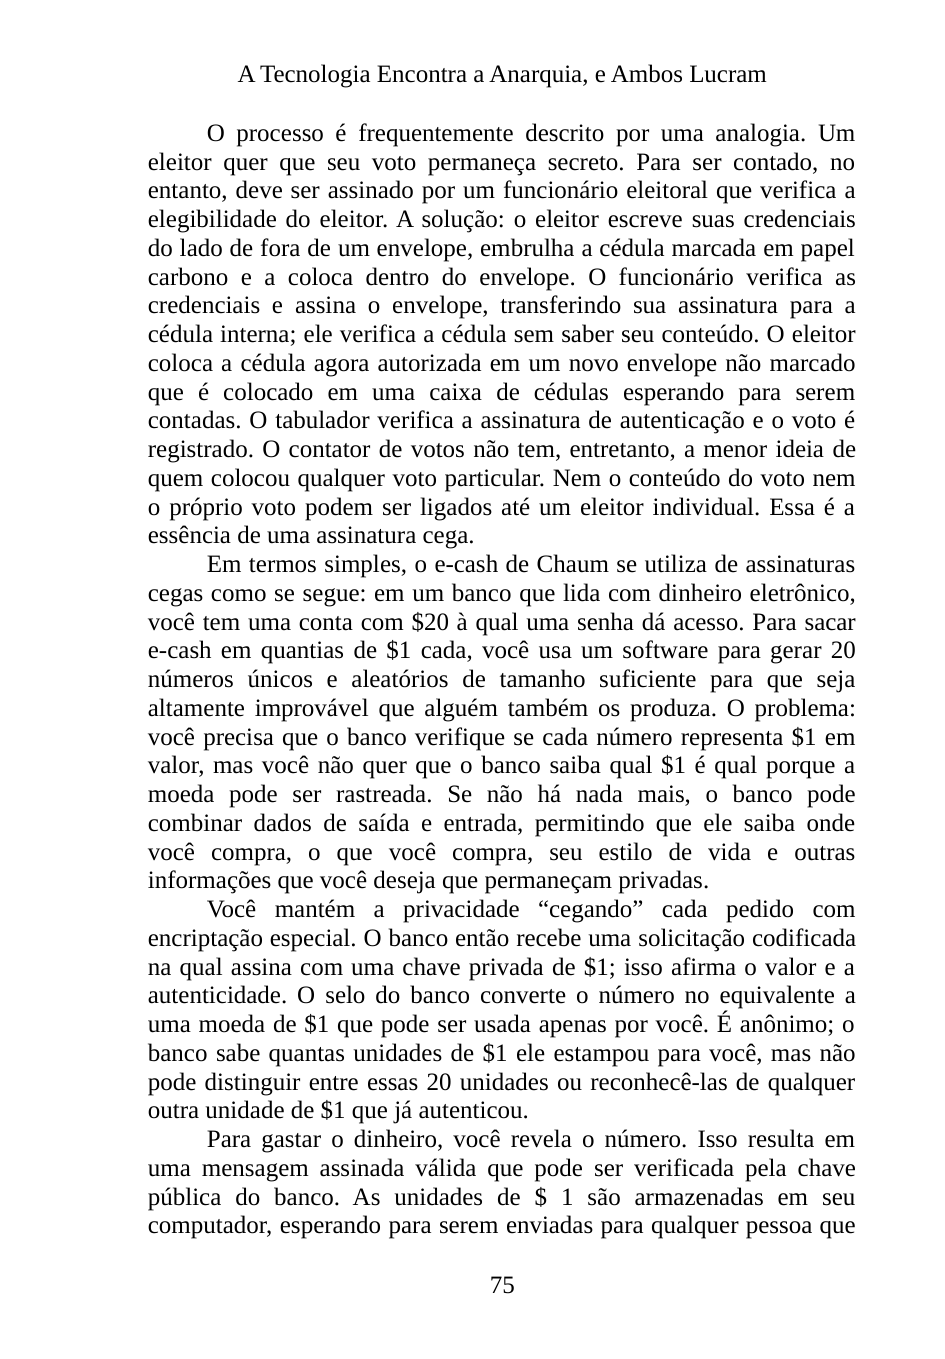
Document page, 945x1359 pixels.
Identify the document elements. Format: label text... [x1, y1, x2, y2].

text O processo é frequentemente descrito por uma analogia. Um eleitor quer que seu voto permaneça secreto. Para ser contado, no entanto, deve ser assinado por um funcionário eleitoral que verifica a elegibilidade do eleitor. A solução: o eleitor escreve suas credenciais do lado de fora de um envelope, embrulha a cédula marcada em papel carbono e a coloca dentro do envelope. O funcionário verifica as credenciais e assina o envelope, transferindo sua assinatura para a cédula interna; ele verifica a cédula sem saber seu conteúdo. O eleitor coloca a cédula agora autorizada em um novo envelope não marcado que é colocado em uma caixa de cédulas esperando para serem contadas. O tabulador verifica a assinatura de autenticação e o voto é registrado. O contator de votos não tem, entretanto, a menor ideia de quem colocou qualquer voto particular. Nem o conteúdo do voto nem o próprio voto podem ser ligados até um eleitor individual. Essa é a essência de uma assinatura cega. [148, 118, 856, 549]
text Para gastar o dinheiro, você revela o número. Isso resulta em uma mensagem assinada válida que pode ser verificada pela chave pública do banco. As unidades de $ 1 são armazenadas em seu computador, esperando para serem enviadas para qualquer pessoa que [148, 1124, 856, 1239]
text Em termos simples, o e-cash de Chaum se utiliza de assinaturas cegas como se segue: em um banco que lida com dinheiro eletrônico, você tem uma conta com $20 à qual uma senha dá acesso. Para sacar e-cash em quantias de $1 cada, você usa um software para gerar 20 números únicos e aleatórios de tamanho suficiente para que seja altamente improvável que alguém também os produza. O problema: você precisa que o banco verifique se cada número representa $1 em valor, mas você não quer que o banco saiba qual $1 é qual porque a moeda pode ser rastreada. Se não há nada mais, o banco pode combinar dados de saída e entrada, permitindo que ele saiba onde você compra, o que você compra, seu estilo de vida e outras informações que você deseja que permaneçam privadas. [148, 549, 856, 894]
text Você mantém a privacidade “cegando” cada pedido com encriptação especial. O banco então recebe uma solicitação codificada na qual assina com uma chave privada de $1; isso afirma o valor e a autenticidade. O selo do banco converte o número no equivalente a uma moeda de $1 que pode ser usada apenas por você. É anônimo; o banco sabe quantas unidades de $1 ele estampou para você, mas não pode distinguir entre essas 20 unidades ou reconhecê-las de qualquer outra unidade de $1 que já autenticou. [148, 894, 856, 1124]
